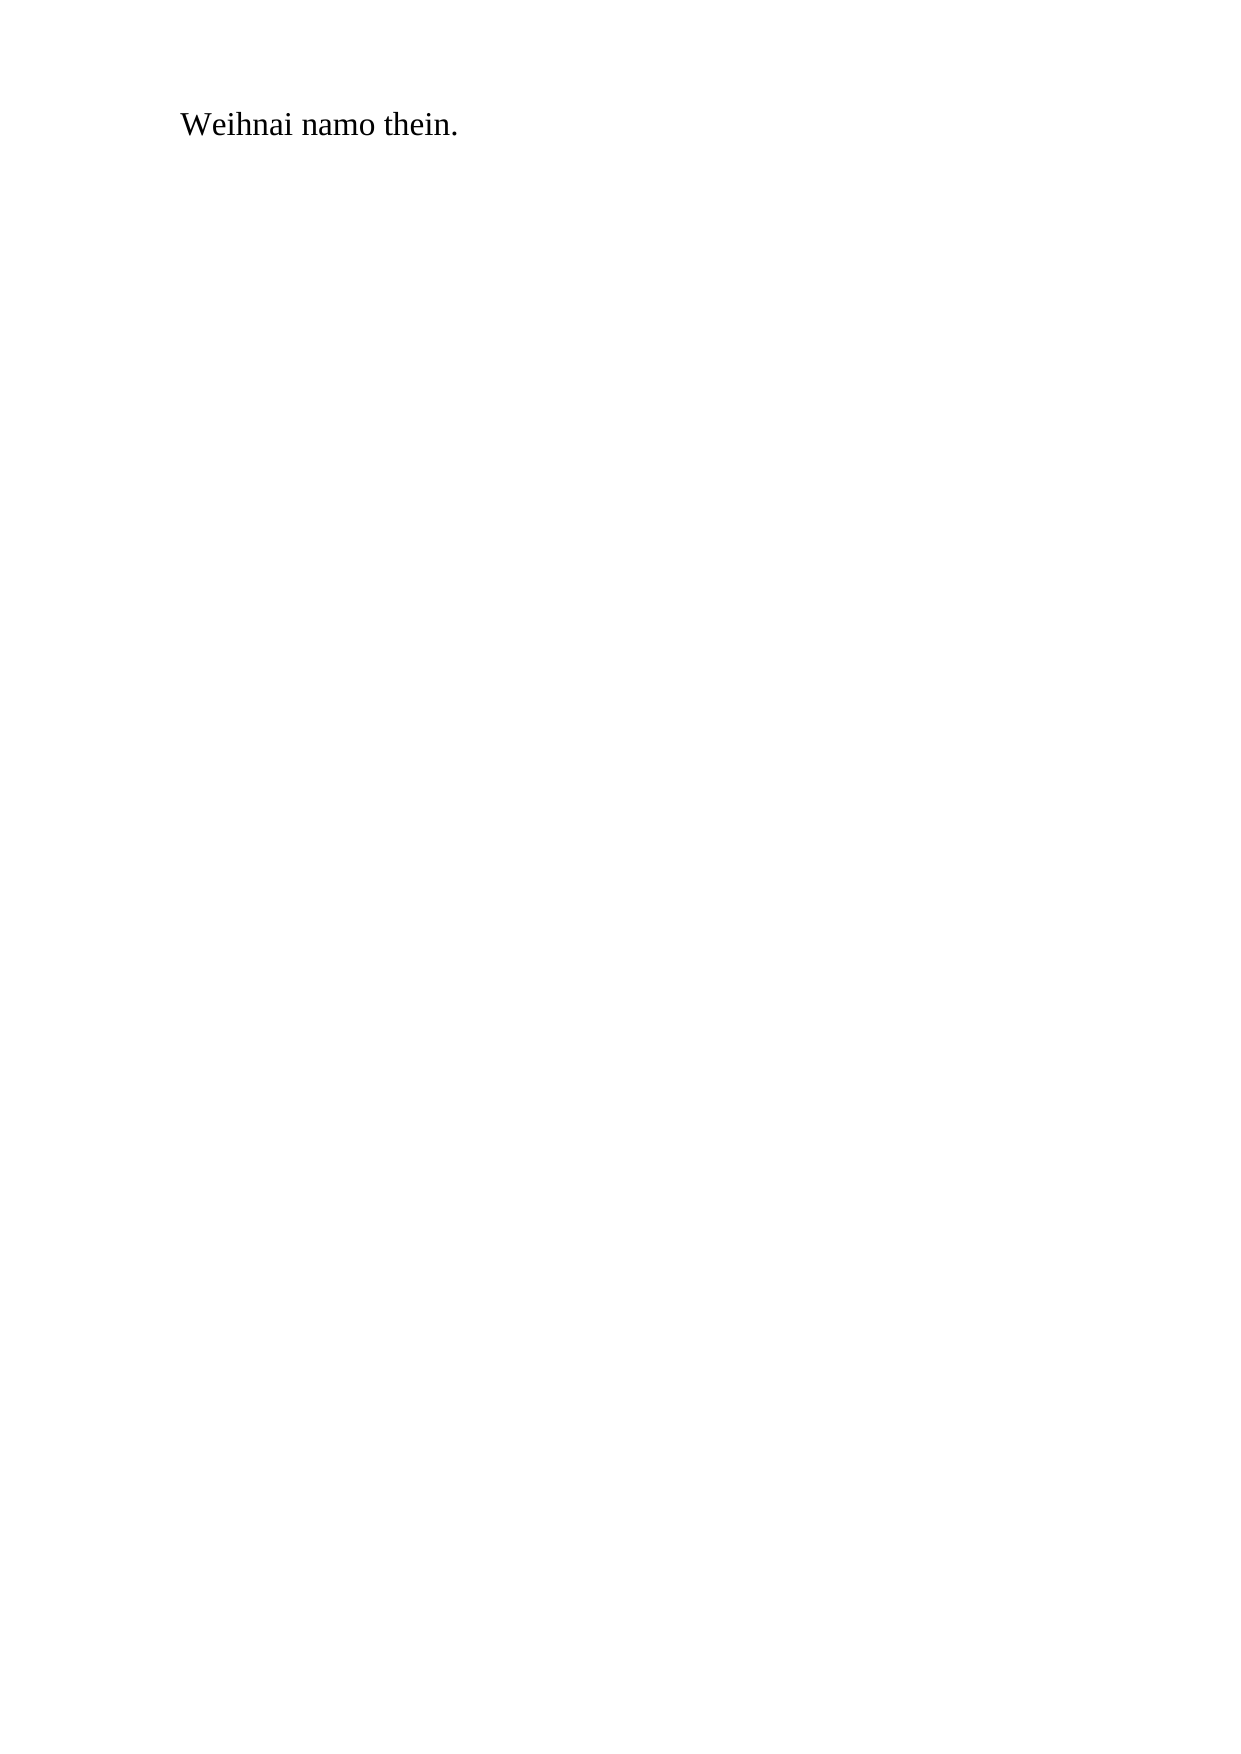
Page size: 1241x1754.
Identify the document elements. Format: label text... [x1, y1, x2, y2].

text Weihnai namo thein. [180, 104, 1085, 143]
